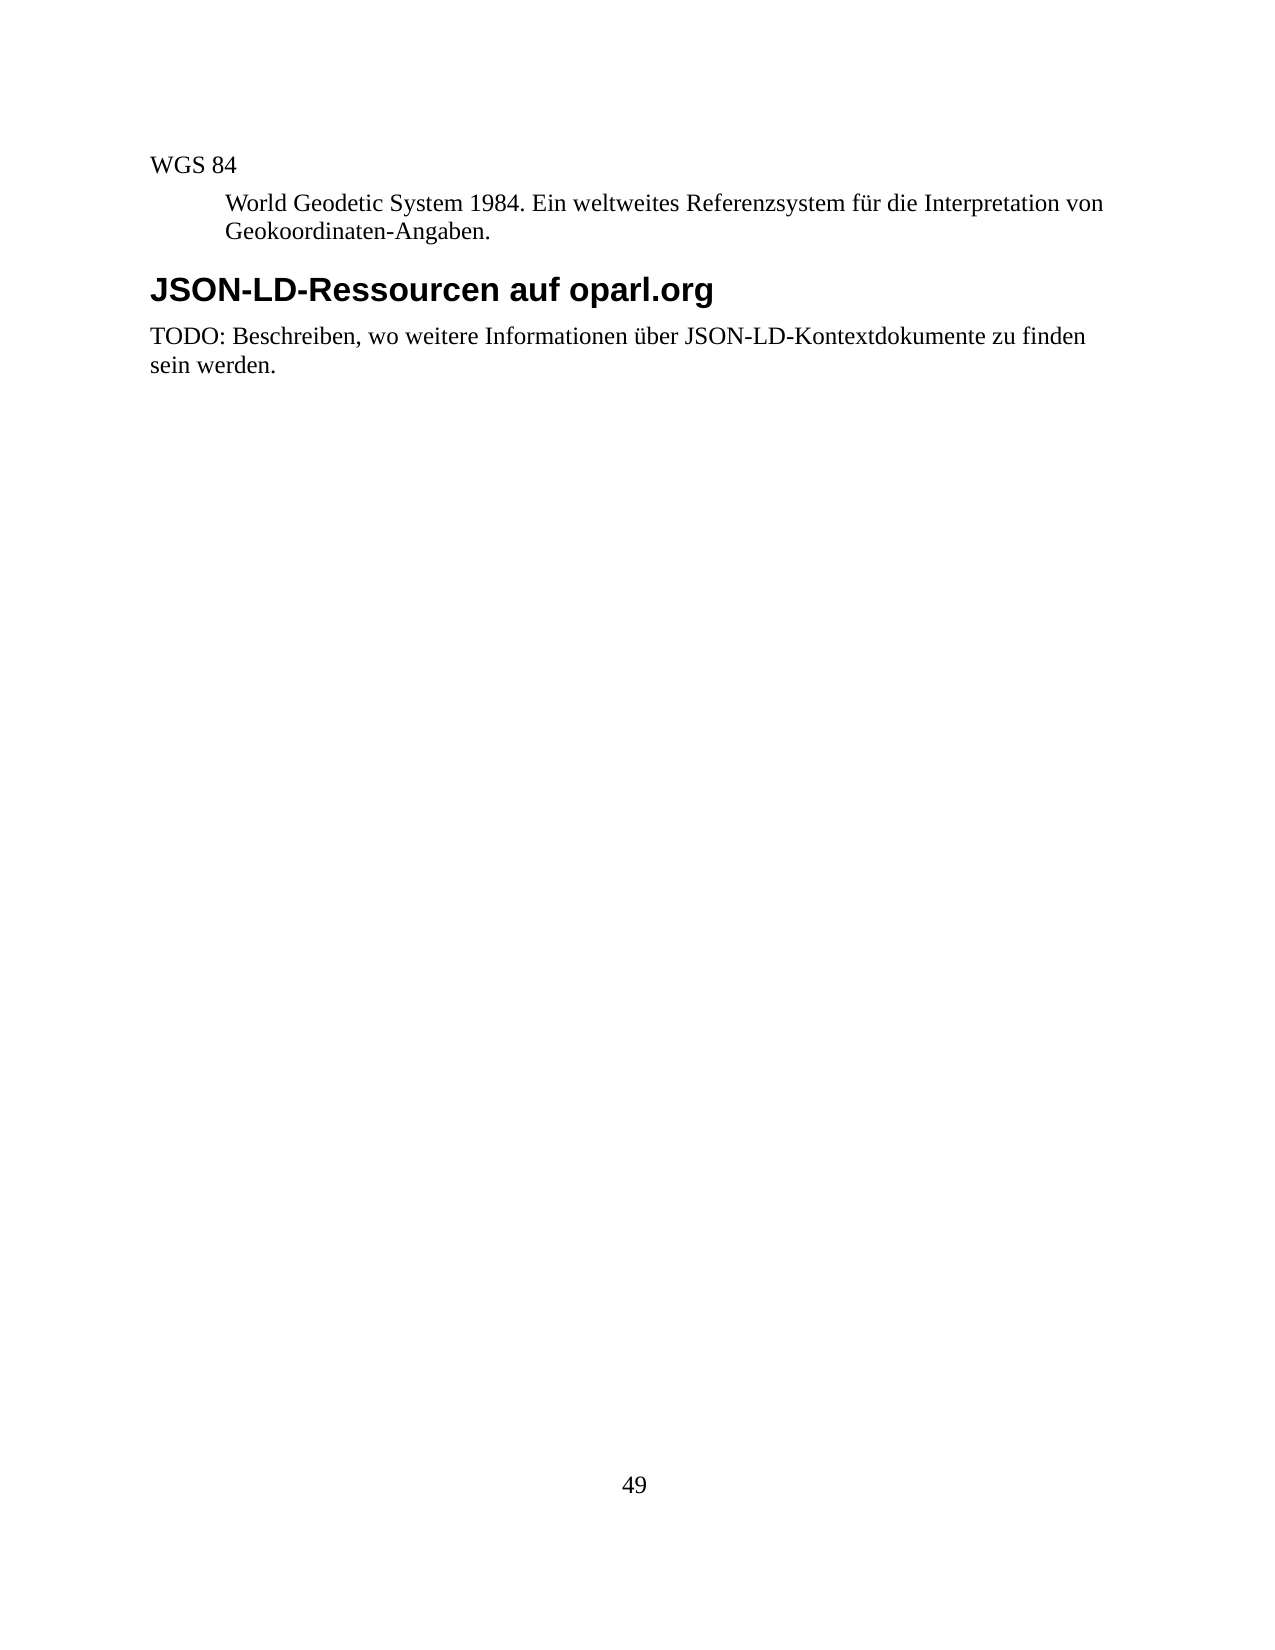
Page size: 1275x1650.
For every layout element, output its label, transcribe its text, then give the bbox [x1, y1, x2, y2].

text WGS 84 [150, 150, 1125, 179]
subtitle JSON-LD-Ressourcen auf oparl.org [150, 270, 1125, 309]
text World Geodetic System 1984. Ein weltweites Referenzsystem für die Interpretation von Geokoordinaten-Angaben. [225, 188, 1125, 245]
text TODO: Beschreiben, wo weitere Informationen über JSON-LD-Kontextdokumente zu finden sein werden. [150, 321, 1125, 379]
